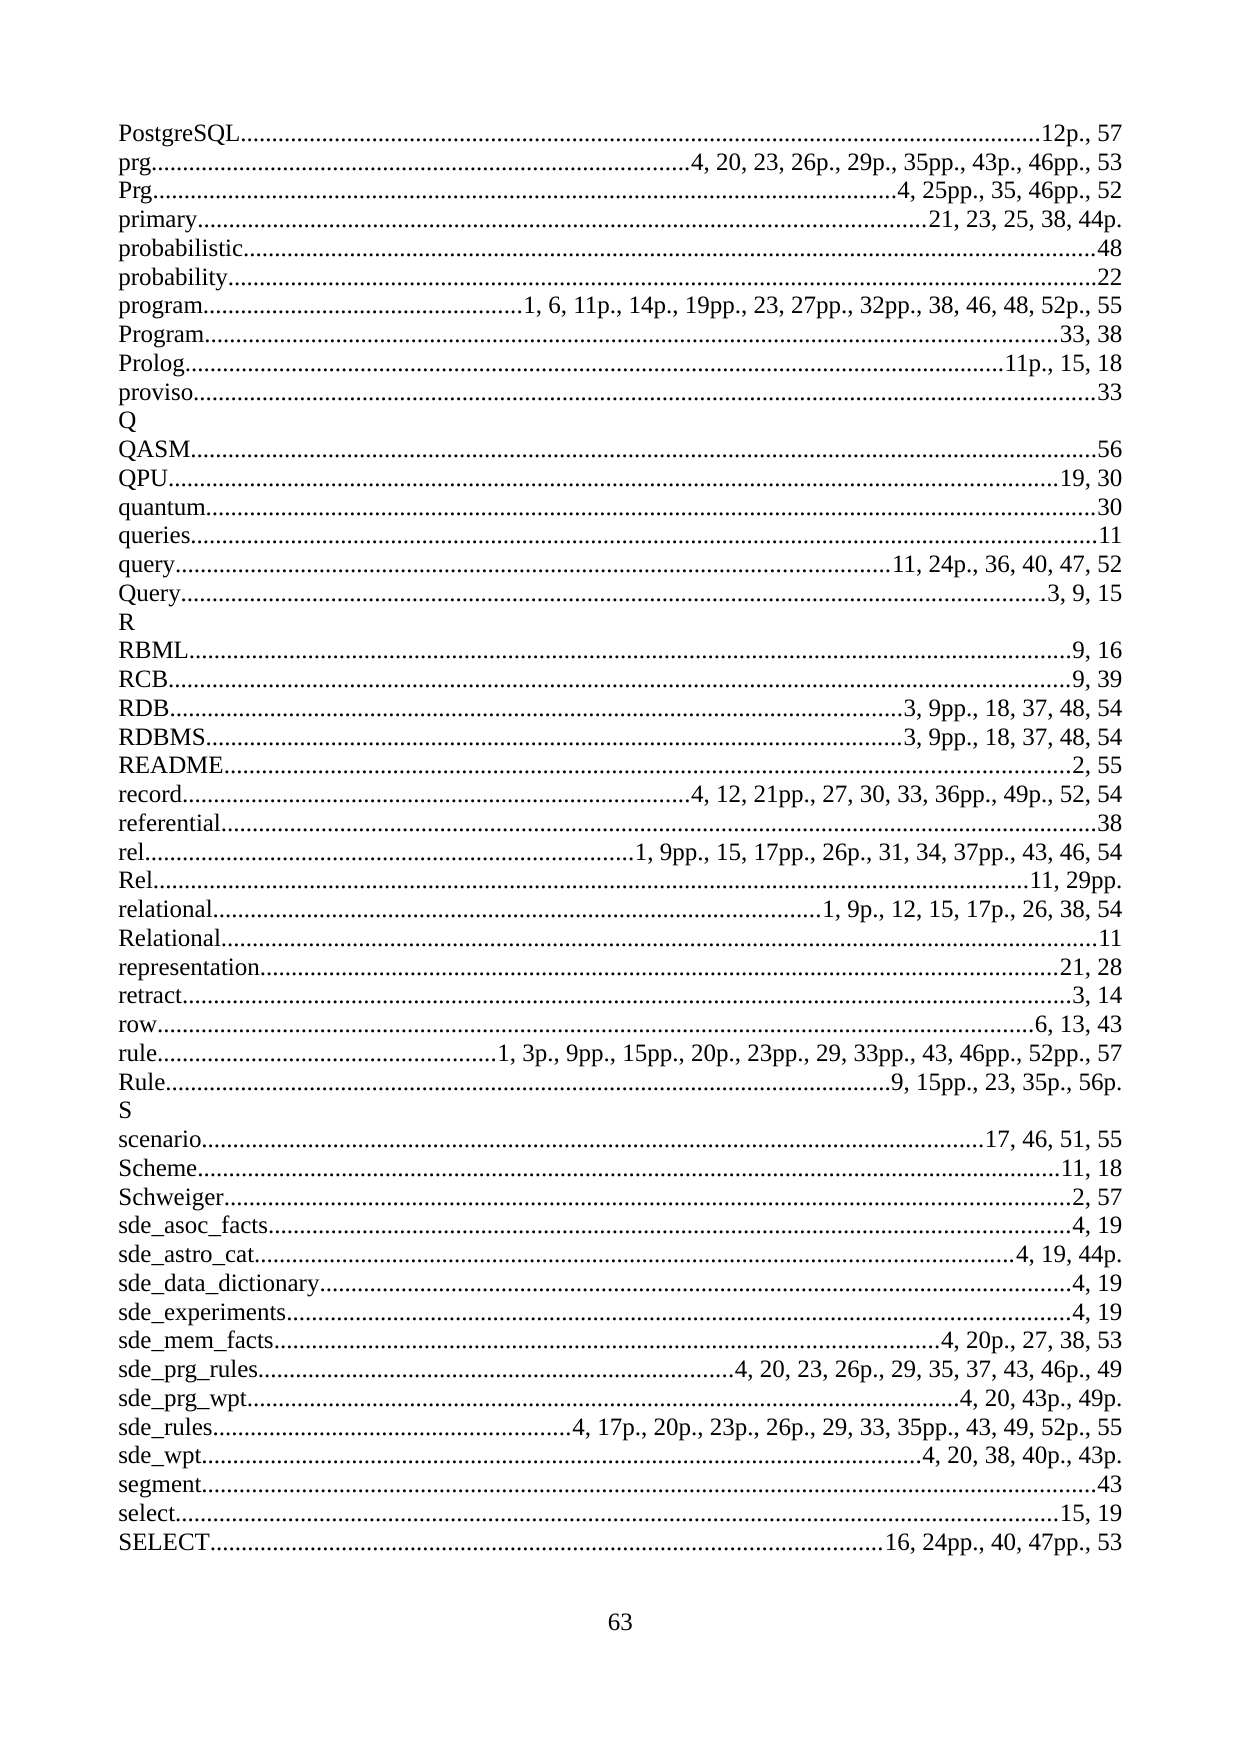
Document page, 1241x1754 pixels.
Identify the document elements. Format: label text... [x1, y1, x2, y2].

text sde_data_dictionary 4, 19 [118, 1268, 1122, 1297]
text rule 1, 3p., 9pp., 15pp., 20p., 23pp., 29, 33pp., 43, 46pp., 52pp., 57 [118, 1038, 1122, 1067]
text sde_asoc_facts 4, 19 [118, 1211, 1122, 1239]
text Q [118, 406, 1122, 434]
text retract 3, 14 [118, 981, 1122, 1009]
text relational 1, 9p., 12, 15, 17p., 26, 38, 54 [118, 894, 1122, 923]
text queries 11 [118, 521, 1122, 549]
text README 2, 55 [118, 751, 1122, 779]
text program 1, 6, 11p., 14p., 19pp., 23, 27pp., 32pp., 38, 46, 48, 52p., 55 [118, 291, 1122, 319]
text primary 21, 23, 25, 38, 44p. [118, 204, 1122, 233]
text probability 22 [118, 262, 1122, 291]
text rel 1, 9pp., 15, 17pp., 26p., 31, 34, 37pp., 43, 46, 54 [118, 837, 1122, 866]
text sde_rules 4, 17p., 20p., 23p., 26p., 29, 33, 35pp., 43, 49, 52p., 55 [118, 1412, 1122, 1441]
text sde_experiments 4, 19 [118, 1297, 1122, 1326]
text SELECT 16, 24pp., 40, 47pp., 53 [118, 1527, 1122, 1556]
text sde_astro_cat 4, 19, 44p. [118, 1239, 1122, 1268]
text sde_mem_facts 4, 20p., 27, 38, 53 [118, 1326, 1122, 1354]
text S [118, 1096, 1122, 1124]
text Rel 11, 29pp. [118, 866, 1122, 894]
text Scheme 11, 18 [118, 1153, 1122, 1182]
text representation 21, 28 [118, 952, 1122, 981]
text R [118, 607, 1122, 636]
text Rule 9, 15pp., 23, 35p., 56p. [118, 1067, 1122, 1096]
text sde_prg_rules 4, 20, 23, 26p., 29, 35, 37, 43, 46p., 49 [118, 1354, 1122, 1383]
text QASM 56 [118, 434, 1122, 463]
text RDBMS 3, 9pp., 18, 37, 48, 54 [118, 722, 1122, 751]
text referential 38 [118, 808, 1122, 837]
text row 6, 13, 43 [118, 1009, 1122, 1038]
text quantum 30 [118, 492, 1122, 521]
text scenario 17, 46, 51, 55 [118, 1124, 1122, 1153]
text probabilistic 48 [118, 233, 1122, 262]
text RCB 9, 39 [118, 664, 1122, 693]
text sde_wpt 4, 20, 38, 40p., 43p. [118, 1441, 1122, 1469]
text select 15, 19 [118, 1498, 1122, 1527]
text Prg 4, 25pp., 35, 46pp., 52 [118, 176, 1122, 204]
text Program 33, 38 [118, 319, 1122, 348]
text QPU 19, 30 [118, 463, 1122, 492]
text Prolog 11p., 15, 18 [118, 348, 1122, 377]
text query 11, 24p., 36, 40, 47, 52 [118, 549, 1122, 578]
text record 4, 12, 21pp., 27, 30, 33, 36pp., 49p., 52, 54 [118, 779, 1122, 808]
text PostgreSQL 12p., 57 [118, 118, 1122, 147]
text Query 3, 9, 15 [118, 578, 1122, 607]
text Schweiger 2, 57 [118, 1182, 1122, 1211]
text prg 4, 20, 23, 26p., 29p., 35pp., 43p., 46pp., 53 [118, 147, 1122, 176]
text Relational 11 [118, 923, 1122, 952]
text sde_prg_wpt 4, 20, 43p., 49p. [118, 1383, 1122, 1412]
text RBML 9, 16 [118, 636, 1122, 664]
text segment 43 [118, 1469, 1122, 1498]
text RDB 3, 9pp., 18, 37, 48, 54 [118, 693, 1122, 722]
text proviso 33 [118, 377, 1122, 406]
